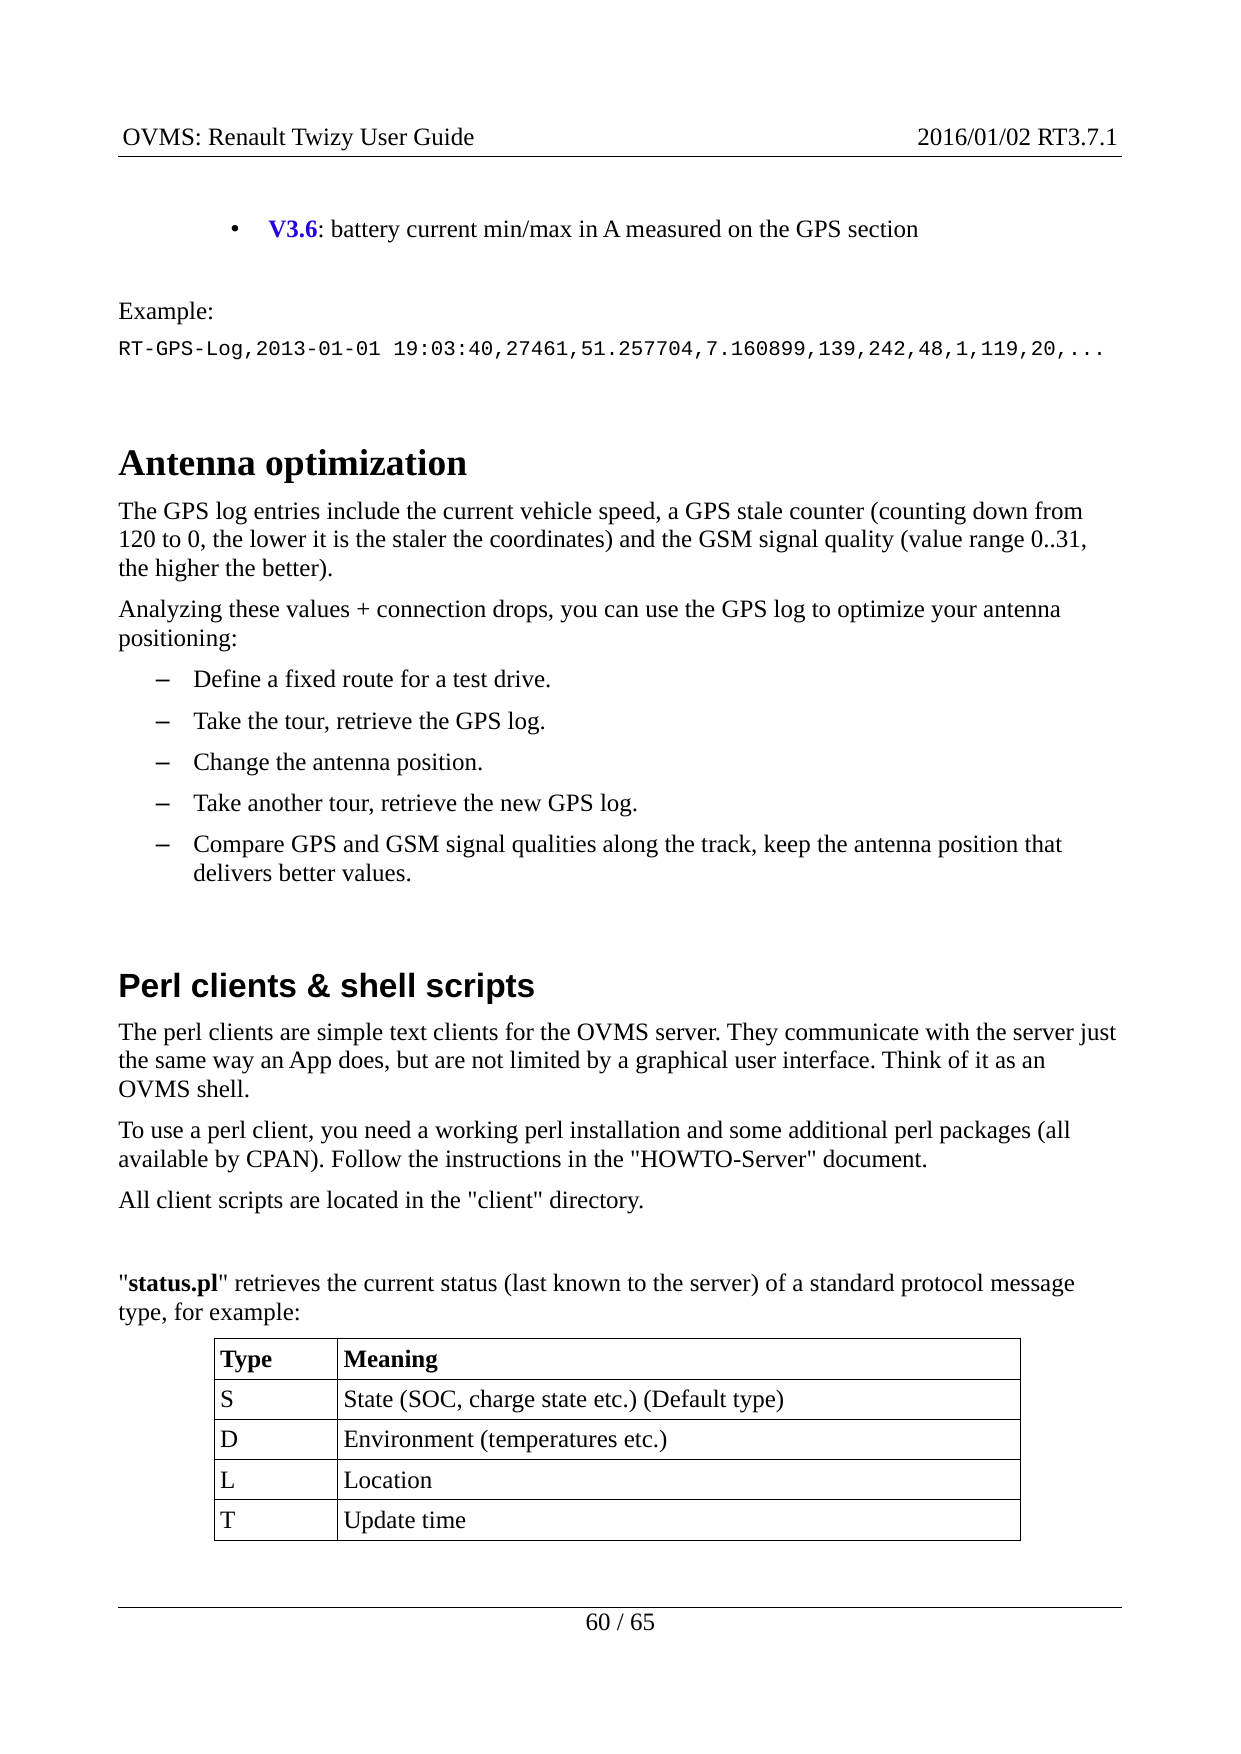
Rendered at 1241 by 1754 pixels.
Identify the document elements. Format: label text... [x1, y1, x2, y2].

table_cell Update time [338, 1500, 1020, 1540]
table_cell State (SOC, charge state etc.) (Default type) [338, 1380, 1020, 1419]
text The GPS log entries include the current vehicle speed, a GPS stale counter (counting down from 120 to 0, the lower it is the staler the coordinates) and the GSM signal quality (value range 0..31, the higher the better). [118, 496, 1122, 582]
table_cell L [215, 1460, 337, 1499]
list Take another tour, retrieve the new GPS log. [156, 788, 1122, 817]
text The perl clients are simple text clients for the OVMS server. They communicate with the server just the same way an App does, but are not limited by a graphical user interface. Think of it as an OVMS shell. [118, 1017, 1122, 1103]
table_cell S [215, 1380, 337, 1419]
list Define a fixed route for a test drive. [156, 664, 1122, 693]
table_cell D [215, 1420, 337, 1459]
table_cell Environment (temperatures etc.) [338, 1420, 1020, 1459]
table_cell Location [338, 1460, 1020, 1499]
text "status.pl" retrieves the current status (last known to the server) of a standard protocol message type, for example: [118, 1268, 1122, 1326]
subtitle Perl clients & shell scripts [118, 966, 1122, 1004]
list Compare GPS and GSM signal qualities along the track, keep the antenna position that delivers better values. [156, 829, 1122, 887]
list Change the antenna position. [156, 747, 1122, 776]
list Take the tour, retrieve the GPS log. [156, 706, 1122, 734]
table_header Meaning [338, 1339, 1020, 1378]
table_header Type [215, 1339, 337, 1378]
text To use a perl client, you need a working perl installation and some additional perl packages (all available by CPAN). Follow the instructions in the "HOWTO-Server" document. [118, 1116, 1122, 1173]
text All client scripts are located in the "client" directory. [118, 1186, 1122, 1214]
text Analyzing these values + connection drops, you can use the GPS log to optimize your antenna positioning: [118, 594, 1122, 652]
text Example: [118, 296, 1122, 325]
subtitle Antenna optimization [118, 440, 1122, 483]
text RT-GPS-Log,2013-01-01 19:03:40,27461,51.257704,7.160899,139,242,48,1,119,20,... [118, 338, 1122, 361]
list V3.6: battery current min/max in A measured on the GPS section [231, 214, 1122, 243]
table_cell T [215, 1500, 337, 1540]
